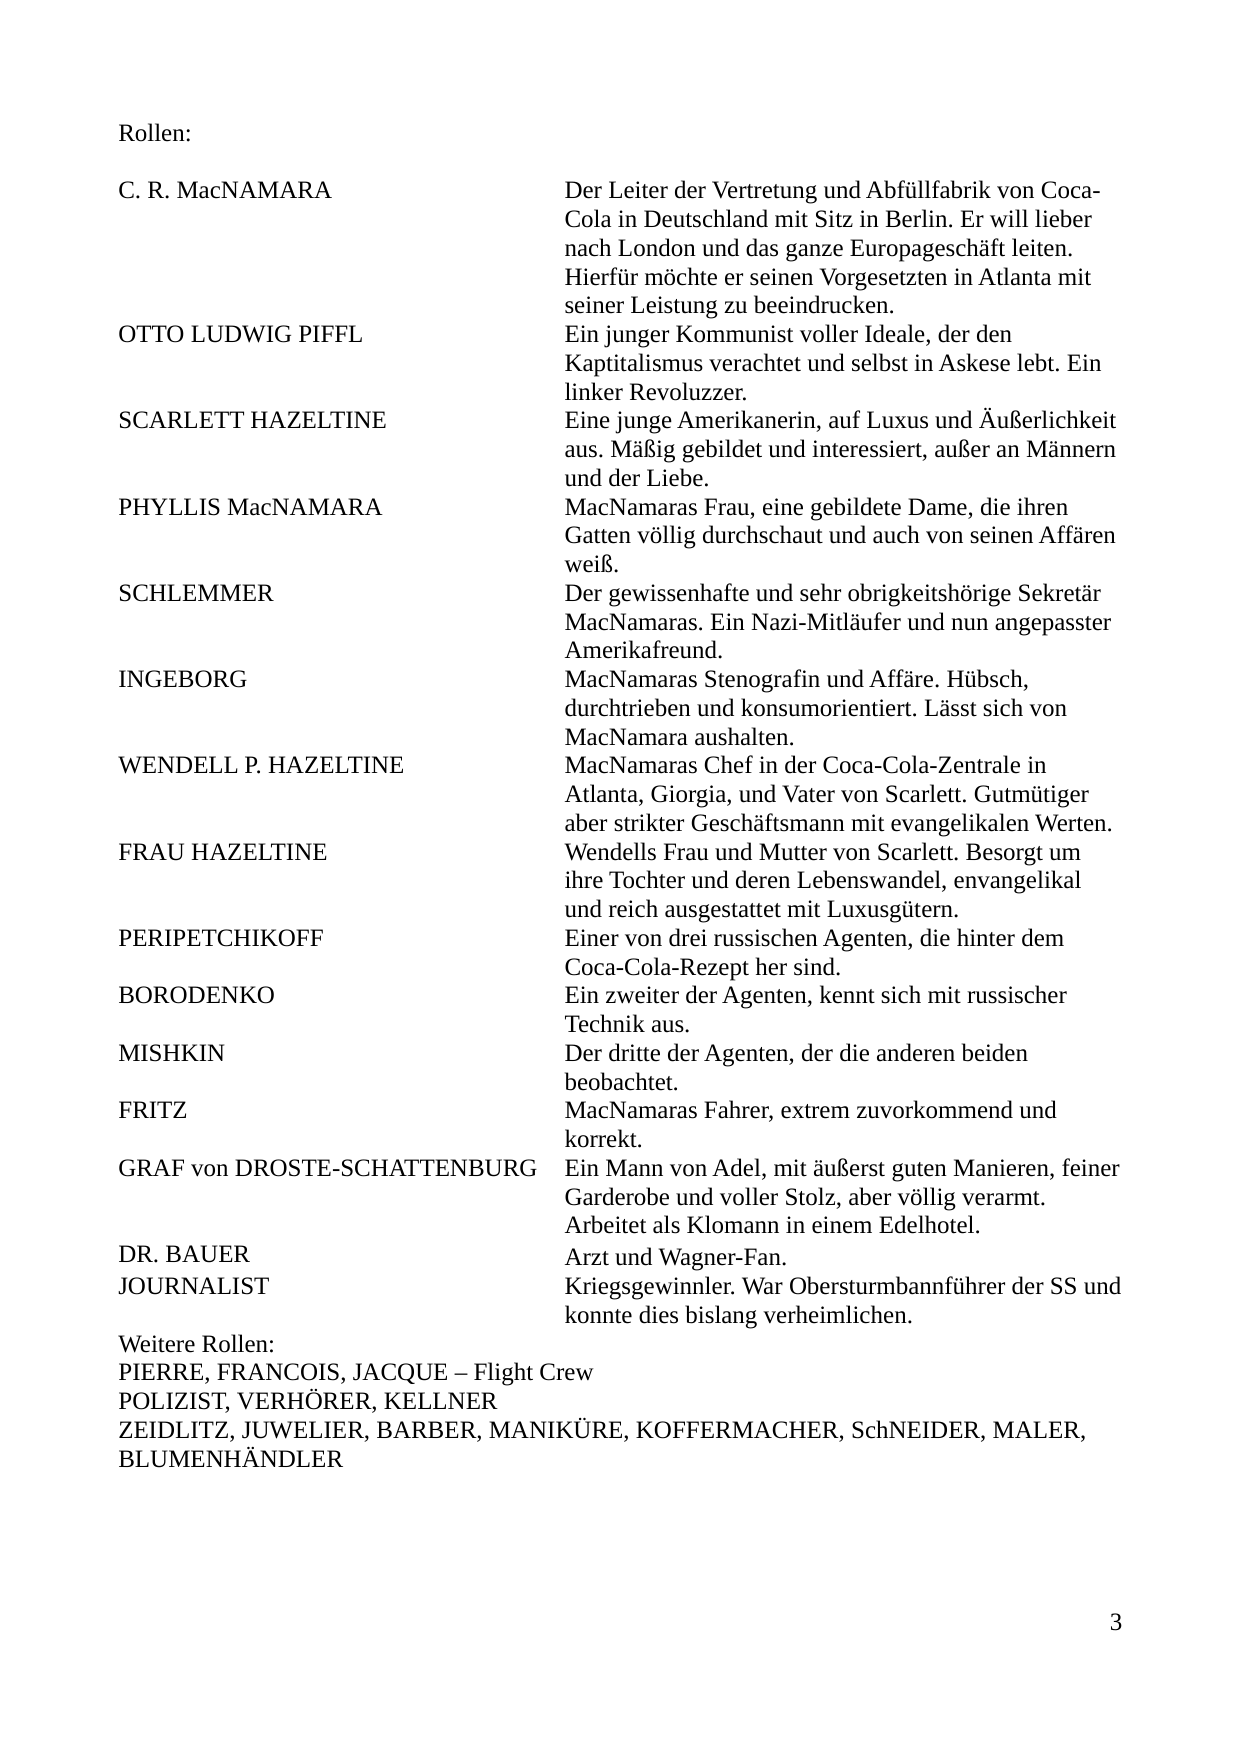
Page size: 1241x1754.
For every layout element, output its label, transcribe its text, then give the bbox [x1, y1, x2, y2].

table_cell Ein zweiter der Agenten, kennt sich mit russischer Technik aus. [561, 981, 1126, 1038]
table_header C. R. MacNAMARA [115, 176, 561, 319]
table_cell Kriegsgewinnler. War Obersturmbannführer der SS und konnte dies bislang verheimlichen. [561, 1271, 1126, 1329]
text Rollen: [118, 118, 1122, 147]
table_cell JOURNALIST [115, 1271, 561, 1329]
table_cell Arzt und Wagner-Fan. [561, 1239, 1126, 1271]
table_cell Der dritte der Agenten, der die anderen beiden beobachtet. [561, 1038, 1126, 1096]
text Weitere Rollen: [118, 1329, 1122, 1357]
table_cell OTTO LUDWIG PIFFL [115, 319, 561, 406]
table_cell Eine junge Amerikanerin, auf Luxus und Äußerlichkeit aus. Mäßig gebildet und interessiert, außer an Männern und der Liebe. [561, 406, 1126, 492]
table_cell MacNamaras Fahrer, extrem zuvorkommend und korrekt. [561, 1096, 1126, 1153]
table_cell SCARLETT HAZELTINE [115, 406, 561, 492]
table_cell SCHLEMMER [115, 578, 561, 664]
table_cell MISHKIN [115, 1038, 561, 1096]
table_cell DR. BAUER [115, 1239, 561, 1271]
table_cell Wendells Frau und Mutter von Scarlett. Besorgt um ihre Tochter und deren Lebenswandel, envangelikal und reich ausgestattet mit Luxusgütern. [561, 837, 1126, 923]
text PIERRE, FRANCOIS, JACQUE – Flight Crew POLIZIST, VERHÖRER, KELLNER [118, 1357, 1122, 1415]
text ZEIDLITZ, JUWELIER, BARBER, MANIKÜRE, KOFFERMACHER, SchNEIDER, MALER, BLUMENHÄNDLER [118, 1415, 1122, 1472]
table_cell GRAF von DROSTE-SCHATTENBURG [115, 1153, 561, 1239]
table_cell MacNamaras Stenografin und Affäre. Hübsch, durchtrieben und konsumorientiert. Lässt sich von MacNamara aushalten. [561, 664, 1126, 751]
table_cell FRITZ [115, 1096, 561, 1153]
table_cell PHYLLIS MacNAMARA [115, 492, 561, 578]
table_cell MacNamaras Frau, eine gebildete Dame, die ihren Gatten völlig durchschaut und auch von seinen Affären weiß. [561, 492, 1126, 578]
table_cell Ein Mann von Adel, mit äußerst guten Manieren, feiner Garderobe und voller Stolz, aber völlig verarmt. Arbeitet als Klomann in einem Edelhotel. [561, 1153, 1126, 1239]
table_cell MacNamaras Chef in der Coca-Cola-Zentrale in Atlanta, Giorgia, und Vater von Scarlett. Gutmütiger aber strikter Geschäftsmann mit evangelikalen Werten. [561, 751, 1126, 837]
table_cell Einer von drei russischen Agenten, die hinter dem Coca-Cola-Rezept her sind. [561, 923, 1126, 981]
table_cell WENDELL P. HAZELTINE [115, 751, 561, 837]
table_cell BORODENKO [115, 981, 561, 1038]
table_cell Ein junger Kommunist voller Ideale, der den Kaptitalismus verachtet und selbst in Askese lebt. Ein linker Revoluzzer. [561, 319, 1126, 406]
table_header Der Leiter der Vertretung und Abfüllfabrik von Coca-Cola in Deutschland mit Sitz in Berlin. Er will lieber nach London und das ganze Europageschäft leiten. Hierfür möchte er seinen Vorgesetzten in Atlanta mit seiner Leistung zu beeindrucken. [561, 176, 1126, 319]
table_cell Der gewissenhafte und sehr obrigkeitshörige Sekretär MacNamaras. Ein Nazi-Mitläufer und nun angepasster Amerikafreund. [561, 578, 1126, 664]
table_cell INGEBORG [115, 664, 561, 751]
table_cell FRAU HAZELTINE [115, 837, 561, 923]
table_cell PERIPETCHIKOFF [115, 923, 561, 981]
